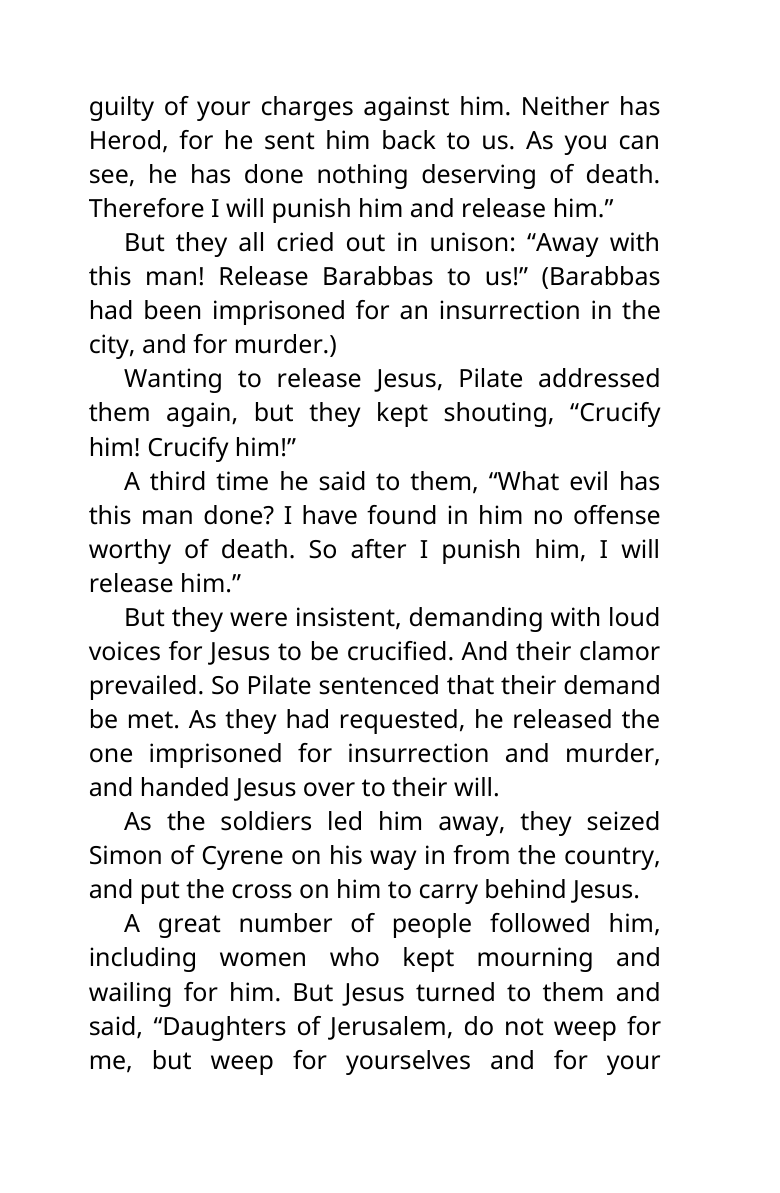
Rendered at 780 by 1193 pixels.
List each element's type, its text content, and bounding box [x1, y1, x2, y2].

text But they all cried out in unison: “Away with this man! Release Barabbas to us!” (Barabbas had been imprisoned for an insurrection in the city, and for murder.) [88, 225, 661, 361]
text Wanting to release Jesus, Pilate addressed them again, but they kept shouting, “Crucify him! Crucify him!” [88, 361, 661, 463]
text guilty of your charges against him. Neither has Herod, for he sent him back to us. As you can see, he has done nothing deserving of death. Therefore I will punish him and release him.” [88, 88, 661, 225]
text As the soldiers led him away, they seized Simon of Cyrene on his way in from the country, and put the cross on him to carry behind Jesus. [88, 804, 661, 906]
text A third time he said to them, “What evil has this man done? I have found in him no offense worthy of death. So after I punish him, I will release him.” [88, 463, 661, 599]
text But they were insistent, demanding with loud voices for Jesus to be crucified. And their clamor prevailed. So Pilate sentenced that their demand be met. As they had requested, he released the one imprisoned for insurrection and murder, and handed Jesus over to their will. [88, 599, 661, 804]
text A great number of people followed him, including women who kept mourning and wailing for him. But Jesus turned to them and said, “Daughters of Jerusalem, do not weep for me, but weep for yourselves and for your [88, 906, 661, 1076]
